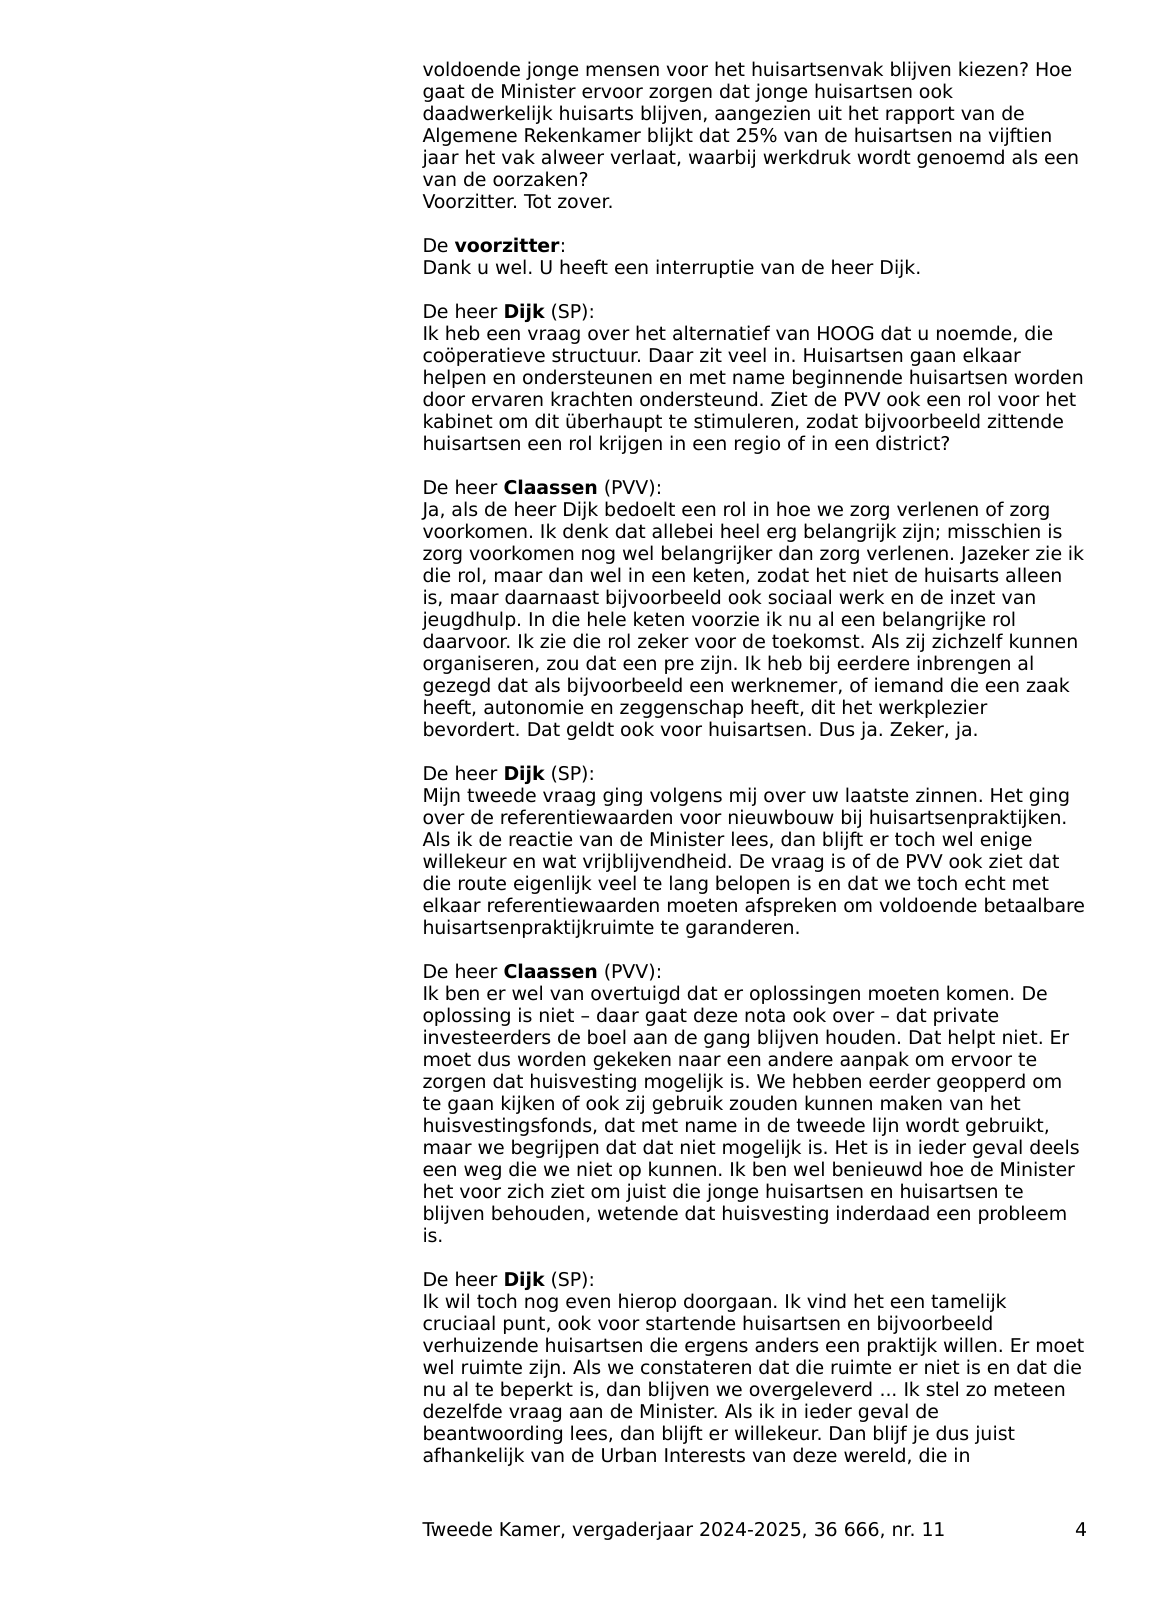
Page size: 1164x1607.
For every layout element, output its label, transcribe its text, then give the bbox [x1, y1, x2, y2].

text De heer Dijk (SP): [422, 763, 1087, 785]
text Ik wil toch nog even hierop doorgaan. Ik vind het een tamelijk cruciaal punt, ook voor startende huisartsen en bijvoorbeeld verhuizende huisartsen die ergens anders een praktijk willen. Er moet wel ruimte zijn. Als we constateren dat die ruimte er niet is en dat die nu al te beperkt is, dan blijven we overgeleverd ... Ik stel zo meteen dezelfde vraag aan de Minister. Als ik in ieder geval de beantwoording lees, dan blijft er willekeur. Dan blijf je dus juist afhankelijk van de Urban Interests van deze wereld, die in [422, 1291, 1087, 1467]
text De voorzitter: [422, 235, 1087, 257]
text De heer Dijk (SP): [422, 1269, 1087, 1291]
text Ja, als de heer Dijk bedoelt een rol in hoe we zorg verlenen of zorg voorkomen. Ik denk dat allebei heel erg belangrijk zijn; misschien is zorg voorkomen nog wel belangrijker dan zorg verlenen. Jazeker zie ik die rol, maar dan wel in een keten, zodat het niet de huisarts alleen is, maar daarnaast bijvoorbeeld ook sociaal werk en de inzet van jeugdhulp. In die hele keten voorzie ik nu al een belangrijke rol daarvoor. Ik zie die rol zeker voor de toekomst. Als zij zichzelf kunnen organiseren, zou dat een pre zijn. Ik heb bij eerdere inbrengen al gezegd dat als bijvoorbeeld een werknemer, of iemand die een zaak heeft, autonomie en zeggenschap heeft, dit het werkplezier bevordert. Dat geldt ook voor huisartsen. Dus ja. Zeker, ja. [422, 499, 1087, 741]
text De heer Claassen (PVV): [422, 477, 1087, 499]
text Mijn tweede vraag ging volgens mij over uw laatste zinnen. Het ging over de referentiewaarden voor nieuwbouw bij huisartsenpraktijken. Als ik de reactie van de Minister lees, dan blijft er toch wel enige willekeur en wat vrijblijvendheid. De vraag is of de PVV ook ziet dat die route eigenlijk veel te lang belopen is en dat we toch echt met elkaar referentiewaarden moeten afspreken om voldoende betaalbare huisartsenpraktijkruimte te garanderen. [422, 785, 1087, 939]
text Voorzitter. Tot zover. [422, 191, 1087, 213]
text voldoende jonge mensen voor het huisartsenvak blijven kiezen? Hoe gaat de Minister ervoor zorgen dat jonge huisartsen ook daadwerkelijk huisarts blijven, aangezien uit het rapport van de Algemene Rekenkamer blijkt dat 25% van de huisartsen na vijftien jaar het vak alweer verlaat, waarbij werkdruk wordt genoemd als een van de oorzaken? [422, 59, 1087, 191]
text De heer Dijk (SP): [422, 301, 1087, 323]
text De heer Claassen (PVV): [422, 961, 1087, 983]
text Ik ben er wel van overtuigd dat er oplossingen moeten komen. De oplossing is niet – daar gaat deze nota ook over – dat private investeerders de boel aan de gang blijven houden. Dat helpt niet. Er moet dus worden gekeken naar een andere aanpak om ervoor te zorgen dat huisvesting mogelijk is. We hebben eerder geopperd om te gaan kijken of ook zij gebruik zouden kunnen maken van het huisvestingsfonds, dat met name in de tweede lijn wordt gebruikt, maar we begrijpen dat dat niet mogelijk is. Het is in ieder geval deels een weg die we niet op kunnen. Ik ben wel benieuwd hoe de Minister het voor zich ziet om juist die jonge huisartsen en huisartsen te blijven behouden, wetende dat huisvesting inderdaad een probleem is. [422, 983, 1087, 1247]
text Dank u wel. U heeft een interruptie van de heer Dijk. [422, 257, 1087, 279]
text Ik heb een vraag over het alternatief van HOOG dat u noemde, die coöperatieve structuur. Daar zit veel in. Huisartsen gaan elkaar helpen en ondersteunen en met name beginnende huisartsen worden door ervaren krachten ondersteund. Ziet de PVV ook een rol voor het kabinet om dit überhaupt te stimuleren, zodat bijvoorbeeld zittende huisartsen een rol krijgen in een regio of in een district? [422, 323, 1087, 455]
